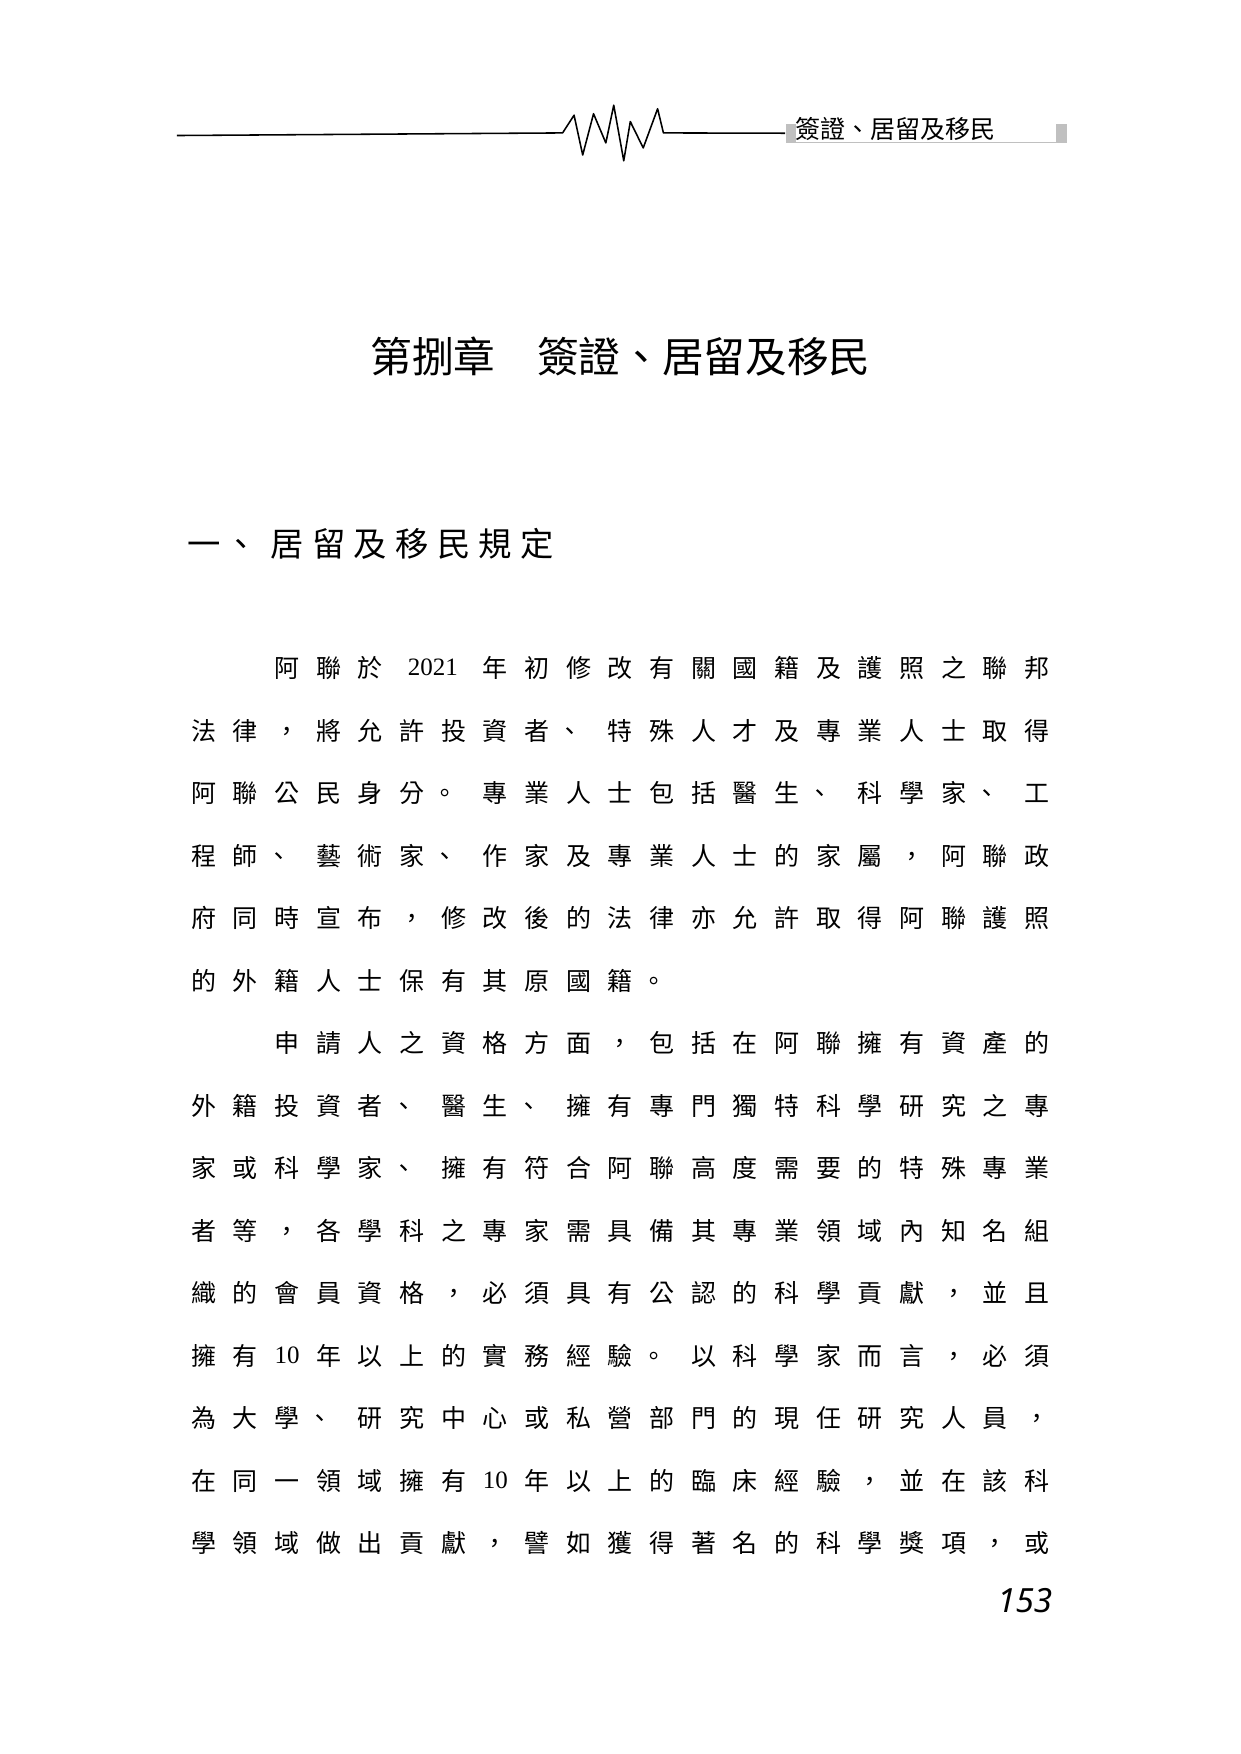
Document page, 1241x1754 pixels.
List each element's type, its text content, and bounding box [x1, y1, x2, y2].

text 第捌章 簽證、居留及移民 [183, 313, 1058, 375]
text 申請人之資格方面，包括在阿聯擁有資產的外籍投資者、醫生、擁有專門獨特科學研究之專家或科學家、擁有符合阿聯高度需要的特殊專業者等，各學科之專家需具備其專業領域內知名組織的會員資格，必須具有公認的科學貢獻，並且擁有10年以上的實務經驗。以科學家而言，必須為大學、研究中心或私營部門的現任研究人員，在同一領域擁有10年以上的臨床經驗，並在該科學領域做出貢獻，譬如獲得著名的科學獎項，或 [183, 1000, 1058, 1563]
text 一、居留及移民規定 [183, 500, 1058, 563]
text 阿聯於2021年初修改有關國籍及護照之聯邦法律，將允許投資者、特殊人才及專業人士取得阿聯公民身分。專業人士包括醫生、科學家、工程師、藝術家、作家及專業人士的家屬，阿聯政府同時宣布，修改後的法律亦允許取得阿聯護照的外籍人士保有其原國籍。 [183, 625, 1058, 1000]
